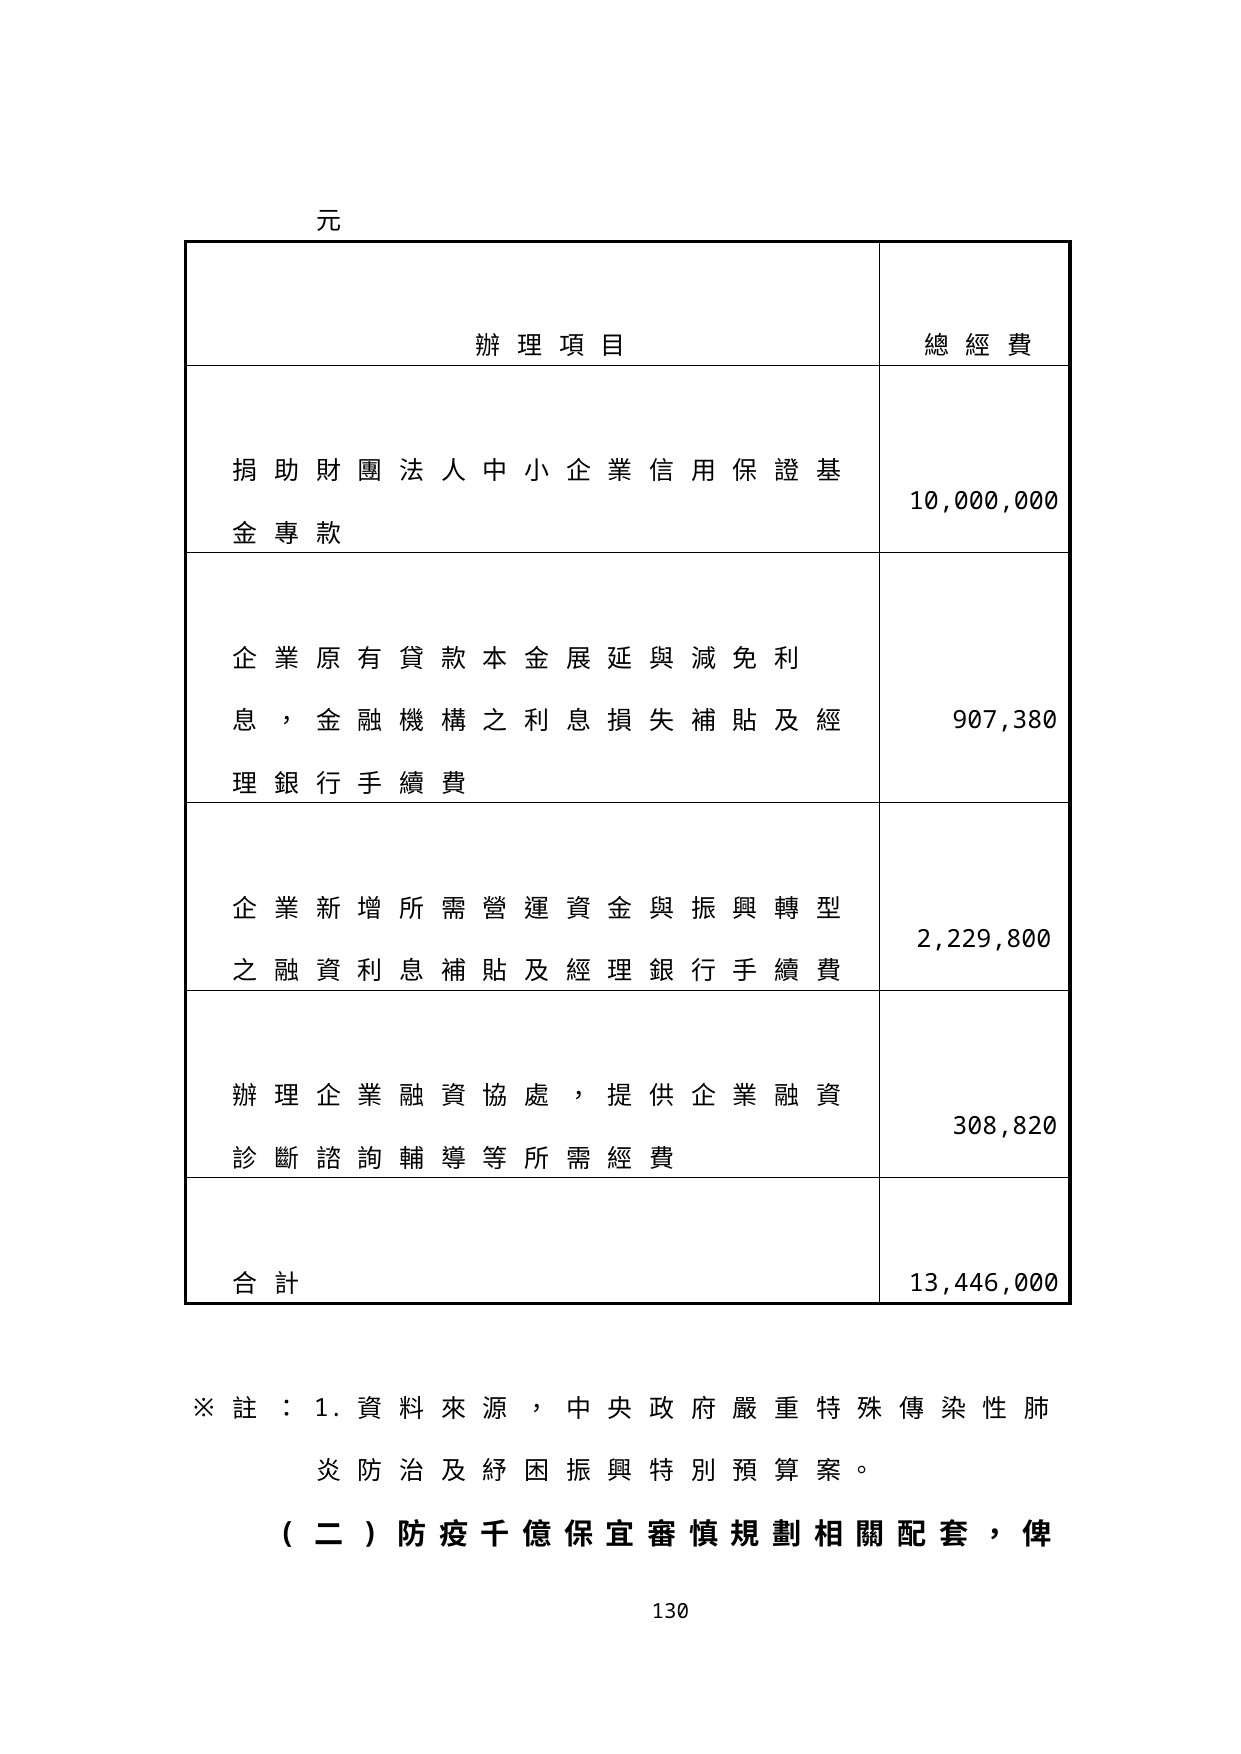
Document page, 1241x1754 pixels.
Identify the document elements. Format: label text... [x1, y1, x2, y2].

table_cell 10,000,000 [880, 366, 1068, 552]
table_cell 907,380 [880, 553, 1068, 802]
table_cell 企業原有貸款本金展延與減免利息，金融機構之利息損失補貼及經理銀行手續費 [187, 553, 879, 802]
table_header 辦理項目 [187, 243, 879, 365]
table_cell 捐助財團法人中小企業信用保證基金專款 [187, 366, 879, 552]
table_cell 辦理企業融資協處，提供企業融資診斷諮詢輔導等所需經費 [187, 991, 879, 1177]
text ※註：1.資料來源，中央政府嚴重特殊傳染性肺炎防治及紓困振興特別預算案。 [183, 1365, 1058, 1490]
table_cell 13,446,000 [880, 1178, 1068, 1302]
text (二)防疫千億保宜審慎規劃相關配套，俾 [242, 1490, 1058, 1552]
table_cell 合計 [187, 1178, 879, 1302]
text 元 [183, 177, 1058, 240]
table_header 總經費 [880, 243, 1068, 365]
table_cell 企業新增所需營運資金與振興轉型之融資利息補貼及經理銀行手續費 [187, 803, 879, 990]
table_cell 2,229,800 [880, 803, 1068, 990]
table_cell 308,820 [880, 991, 1068, 1177]
